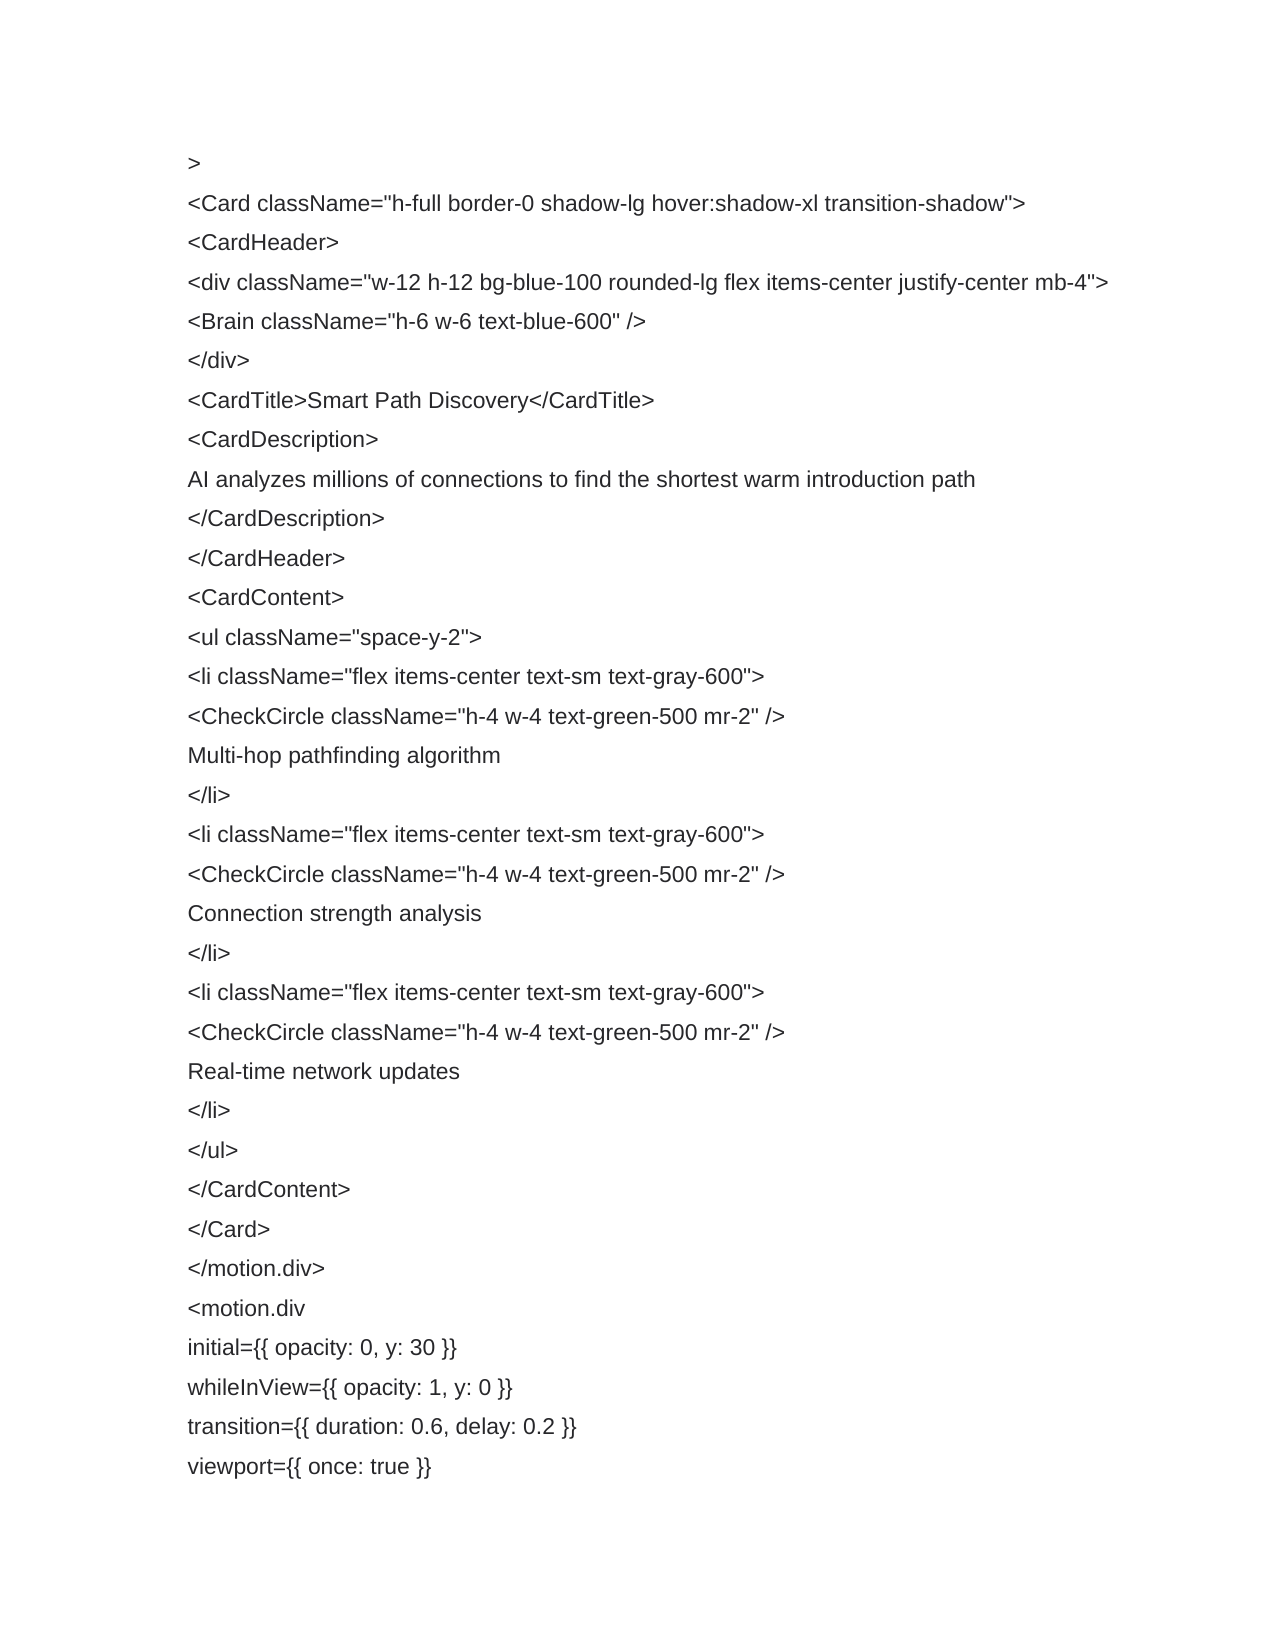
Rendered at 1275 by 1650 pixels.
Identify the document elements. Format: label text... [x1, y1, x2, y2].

list </ul> [187, 1137, 1125, 1163]
list <ul className="space-y-2"> [187, 624, 1125, 650]
list Real-time network updates [187, 1058, 1125, 1084]
list <CardContent> [187, 584, 1125, 611]
list Multi-hop pathfinding algorithm [187, 742, 1125, 768]
list viewport={{ once: true }} [187, 1453, 1125, 1479]
list </CardHeader> [187, 545, 1125, 571]
list > [187, 150, 1125, 176]
list </CardContent> [187, 1176, 1125, 1203]
list </motion.div> [187, 1255, 1125, 1282]
list <CardTitle>Smart Path Discovery</CardTitle> [187, 387, 1125, 413]
list </li> [187, 1097, 1125, 1124]
list <CheckCircle className="h-4 w-4 text-green-500 mr-2" /> [187, 1018, 1125, 1045]
list <div className="w-12 h-12 bg-blue-100 rounded-lg flex items-center justify-center mb-4"> [187, 268, 1125, 295]
list </div> [187, 347, 1125, 374]
list <li className="flex items-center text-sm text-gray-600"> [187, 821, 1125, 847]
list initial={{ opacity: 0, y: 30 }} [187, 1334, 1125, 1361]
list <Card className="h-full border-0 shadow-lg hover:shadow-xl transition-shadow"> [187, 189, 1125, 216]
list </CardDescription> [187, 505, 1125, 532]
list <motion.div [187, 1295, 1125, 1321]
list Connection strength analysis [187, 900, 1125, 926]
list <li className="flex items-center text-sm text-gray-600"> [187, 979, 1125, 1005]
list <CheckCircle className="h-4 w-4 text-green-500 mr-2" /> [187, 703, 1125, 729]
list <CardDescription> [187, 426, 1125, 453]
list </Card> [187, 1216, 1125, 1242]
list <CardHeader> [187, 229, 1125, 255]
list <li className="flex items-center text-sm text-gray-600"> [187, 663, 1125, 689]
list </li> [187, 939, 1125, 966]
list transition={{ duration: 0.6, delay: 0.2 }} [187, 1413, 1125, 1440]
list AI analyzes millions of connections to find the shortest warm introduction path [187, 466, 1125, 492]
list </li> [187, 782, 1125, 808]
list whileInView={{ opacity: 1, y: 0 }} [187, 1374, 1125, 1400]
list <CheckCircle className="h-4 w-4 text-green-500 mr-2" /> [187, 861, 1125, 887]
list <Brain className="h-6 w-6 text-blue-600" /> [187, 308, 1125, 334]
